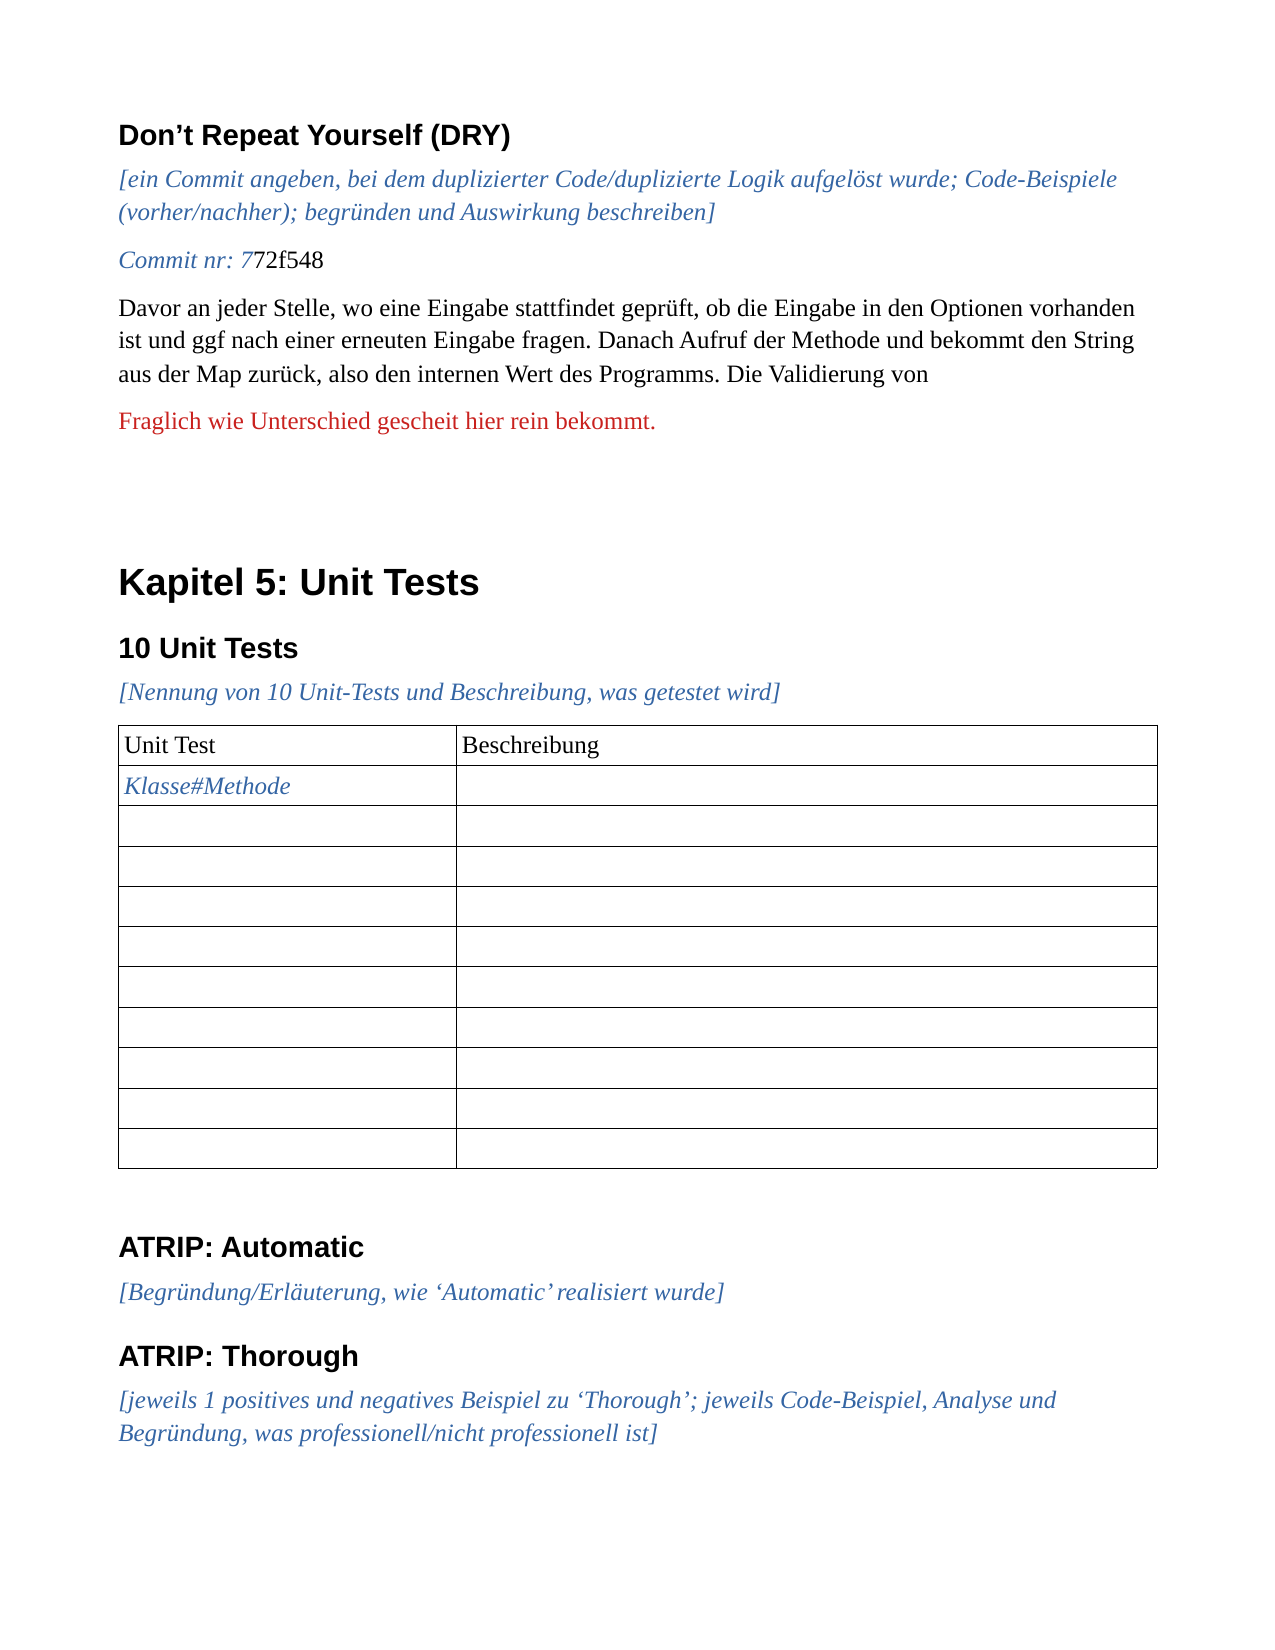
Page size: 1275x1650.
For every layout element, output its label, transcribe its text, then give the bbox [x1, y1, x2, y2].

table_cell [457, 766, 1157, 805]
table_cell [457, 847, 1157, 886]
text Davor an jeder Stelle, wo eine Eingabe stattfindet geprüft, ob die Eingabe in den Optionen vorhanden ist und ggf nach einer erneuten Eingabe fragen. Danach Aufruf der Methode und bekommt den String aus der Map zurück, also den internen Wert des Programms. Die Validierung von [118, 293, 1157, 387]
subtitle Don’t Repeat Yourself (DRY) [118, 118, 1157, 152]
table_cell [457, 927, 1157, 966]
table_cell [119, 806, 456, 846]
table_header Unit Test [119, 726, 456, 765]
text [Nennung von 10 Unit-Tests und Beschreibung, was getestet wird] [118, 677, 1157, 706]
table_cell [457, 1048, 1157, 1087]
text [ein Commit angeben, bei dem duplizierter Code/duplizierte Logik aufgelöst wurde; Code-Beispiele (vorher/nachher); begründen und Auswirkung beschreiben] [118, 164, 1157, 226]
subtitle ATRIP: Thorough [118, 1339, 1157, 1372]
table_cell Klasse#Methode [119, 766, 456, 805]
table_cell [457, 887, 1157, 926]
table_cell [119, 1129, 456, 1168]
table_cell [457, 1089, 1157, 1128]
table_cell [119, 927, 456, 966]
text Fraglich wie Unterschied gescheit hier rein bekommt. [118, 406, 1157, 435]
table_cell [119, 847, 456, 886]
text [jeweils 1 positives und negatives Beispiel zu ‘Thorough’; jeweils Code-Beispiel, Analyse und Begründung, was professionell/nicht professionell ist] [118, 1385, 1157, 1447]
text Commit nr: 772f548 [118, 245, 1157, 274]
subtitle ATRIP: Automatic [118, 1230, 1157, 1264]
table_cell [457, 1008, 1157, 1047]
table_cell [119, 1008, 456, 1047]
table_header Beschreibung [457, 726, 1157, 765]
table_cell [457, 967, 1157, 1007]
table_cell [119, 967, 456, 1007]
text [Begründung/Erläuterung, wie ‘Automatic’ realisiert wurde] [118, 1277, 1157, 1305]
subtitle Kapitel 5: Unit Tests [118, 560, 1157, 604]
table_cell [457, 1129, 1157, 1168]
table_cell [457, 806, 1157, 846]
table_cell [119, 1089, 456, 1128]
subtitle 10 Unit Tests [118, 631, 1157, 664]
table_cell [119, 1048, 456, 1087]
table_cell [119, 887, 456, 926]
